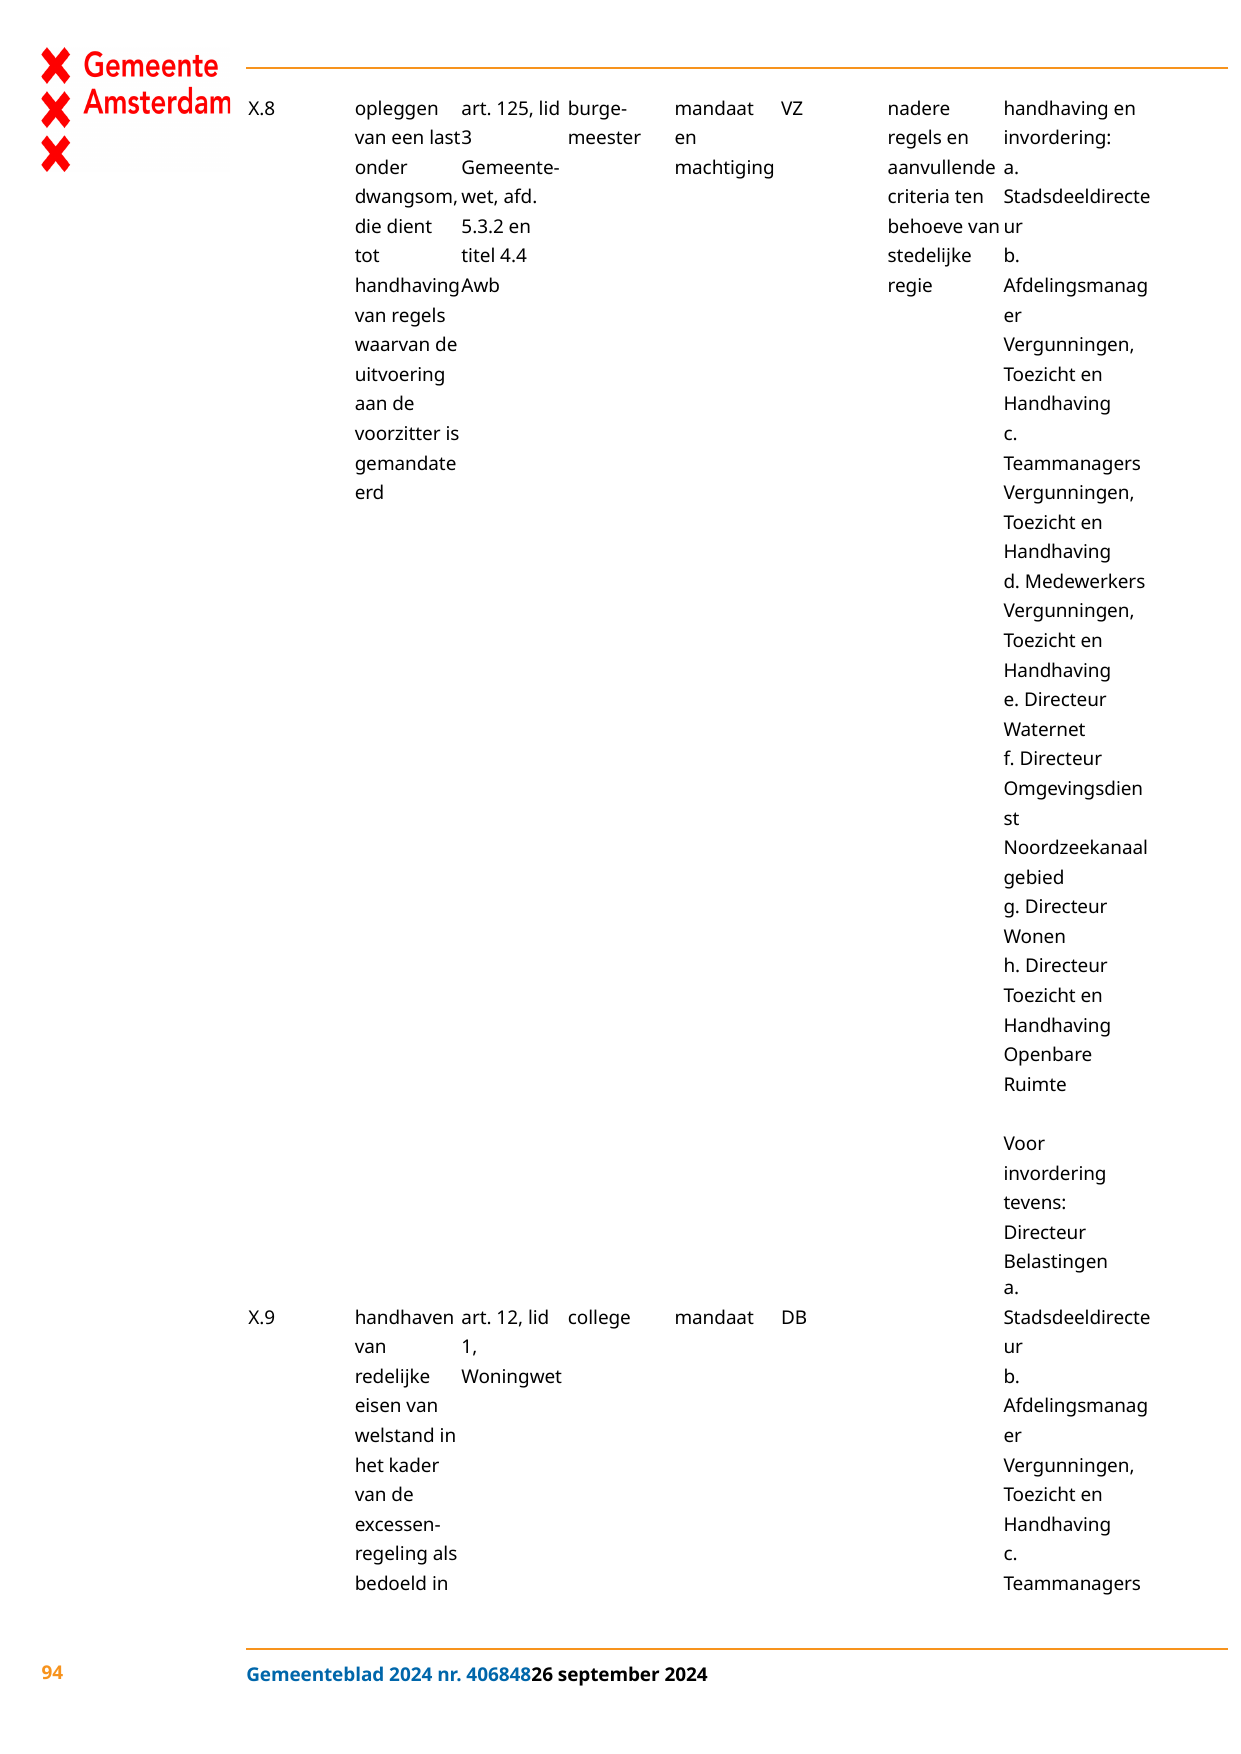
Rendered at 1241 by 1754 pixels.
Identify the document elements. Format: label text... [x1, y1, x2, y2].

table_cell art. 125, lid 3 Gemeente-wet, afd. 5.3.2 en titel 4.4 Awb [461, 95, 568, 1274]
table_cell burge-meester [568, 95, 674, 1274]
table_cell handhaving en invordering: a. Stadsdeeldirecteur b. Afdelingsmanager Vergunningen, Toezicht en Handhaving c. Teammanagers Vergunningen, Toezicht en Handhaving d. Medewerkers Vergunningen, Toezicht en Handhaving e. Directeur Waternet f. Directeur Omgevingsdienst Noordzeekanaalgebied g. Directeur Wonen h. Directeur Toezicht en Handhaving Openbare Ruimte Voor invordering tevens: Directeur Belastingen [1003, 95, 1152, 1274]
picture [41, 47, 231, 172]
table_cell X.9 [248, 1274, 354, 1596]
table_cell mandaat [674, 1274, 781, 1596]
table_cell VZ [781, 95, 887, 1274]
table_cell mandaat en machtiging [674, 95, 781, 1274]
table_cell X.8 [248, 95, 354, 1274]
table_cell college [568, 1274, 674, 1596]
table_cell a. Stadsdeeldirecteur b. Afdelingsmanager Vergunningen, Toezicht en Handhaving c. Teammanagers [1003, 1274, 1152, 1596]
table_cell [888, 1274, 1003, 1596]
table_cell handhaven van redelijke eisen van welstand in het kader van de excessen-regeling als bedoeld in [355, 1274, 461, 1596]
table_cell DB [781, 1274, 887, 1596]
table_cell nadere regels en aanvullende criteria ten behoeve van stedelijke regie [888, 95, 1003, 1274]
table_cell opleggen van een last onder dwangsom, die dient tot handhaving van regels waarvan de uitvoering aan de voorzitter is gemandateerd [355, 95, 461, 1274]
table_cell art. 12, lid 1, Woningwet [461, 1274, 568, 1596]
